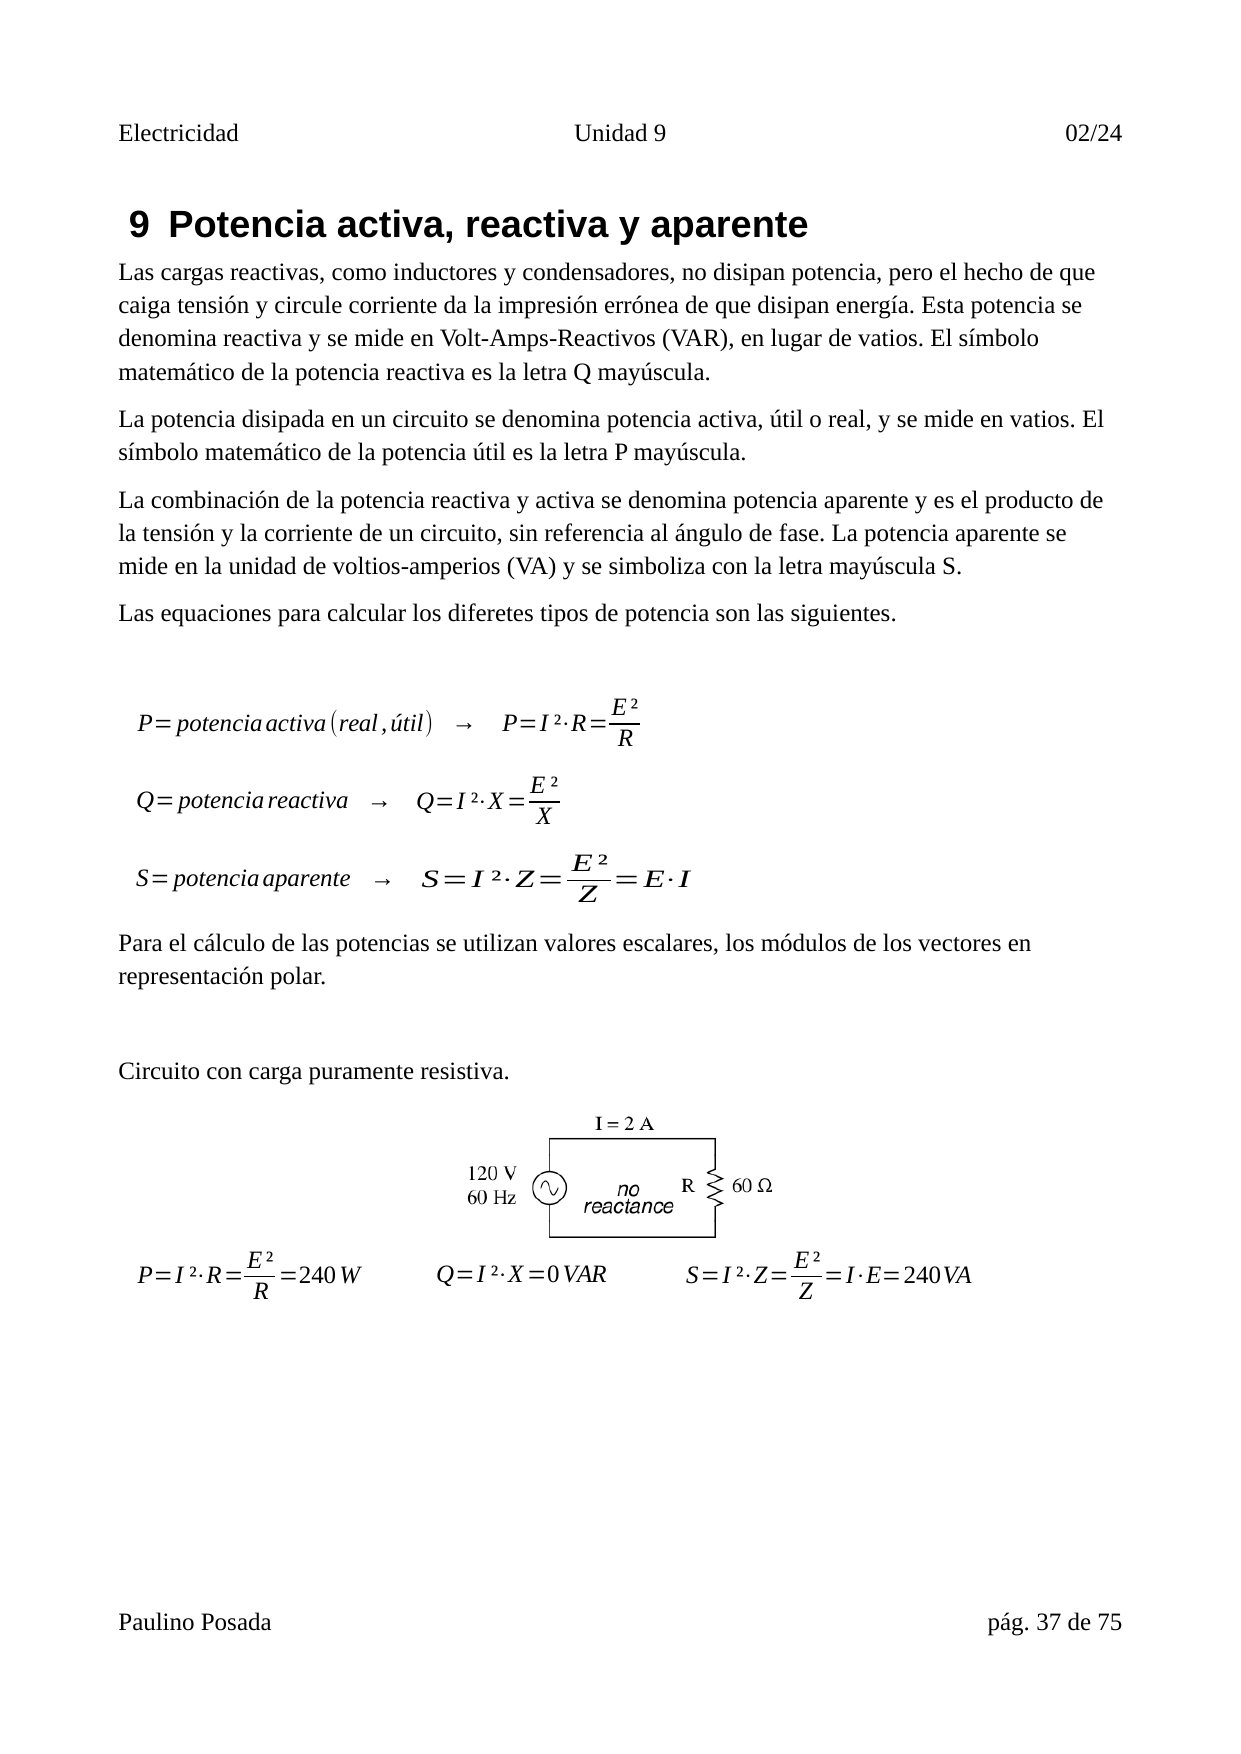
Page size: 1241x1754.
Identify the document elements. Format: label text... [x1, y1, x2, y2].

text → [118, 850, 1122, 909]
text Circuito con carga puramente resistiva. [118, 1056, 1122, 1085]
picture [453, 1103, 787, 1246]
subtitle Potencia activa, reactiva y aparente [118, 201, 1122, 245]
text → [118, 694, 1122, 753]
text Las cargas reactivas, como inductores y condensadores, no disipan potencia, pero el hecho de que caiga tensión y circule corriente da la impresión errónea de que disipan energía. Esta potencia se denomina reactiva y se mide en Volt-Amps-Reactivos (VAR), en lugar de vatios. El símbolo matemático de la potencia reactiva es la letra Q mayúscula. [118, 257, 1122, 385]
text Para el cálculo de las potencias se utilizan valores escalares, los módulos de los vectores en representación polar. [118, 928, 1122, 989]
text → [118, 772, 1122, 831]
text La potencia disipada en un circuito se denomina potencia activa, útil o real, y se mide en vatios. El símbolo matemático de la potencia útil es la letra P mayúscula. [118, 404, 1122, 466]
text La combinación de la potencia reactiva y activa se denomina potencia aparente y es el producto de la tensión y la corriente de un circuito, sin referencia al ángulo de fase. La potencia aparente se mide en la unidad de voltios-amperios (VA) y se simboliza con la letra mayúscula S. [118, 485, 1122, 579]
text Las equaciones para calcular los diferetes tipos de potencia son las siguientes. [118, 598, 1122, 627]
